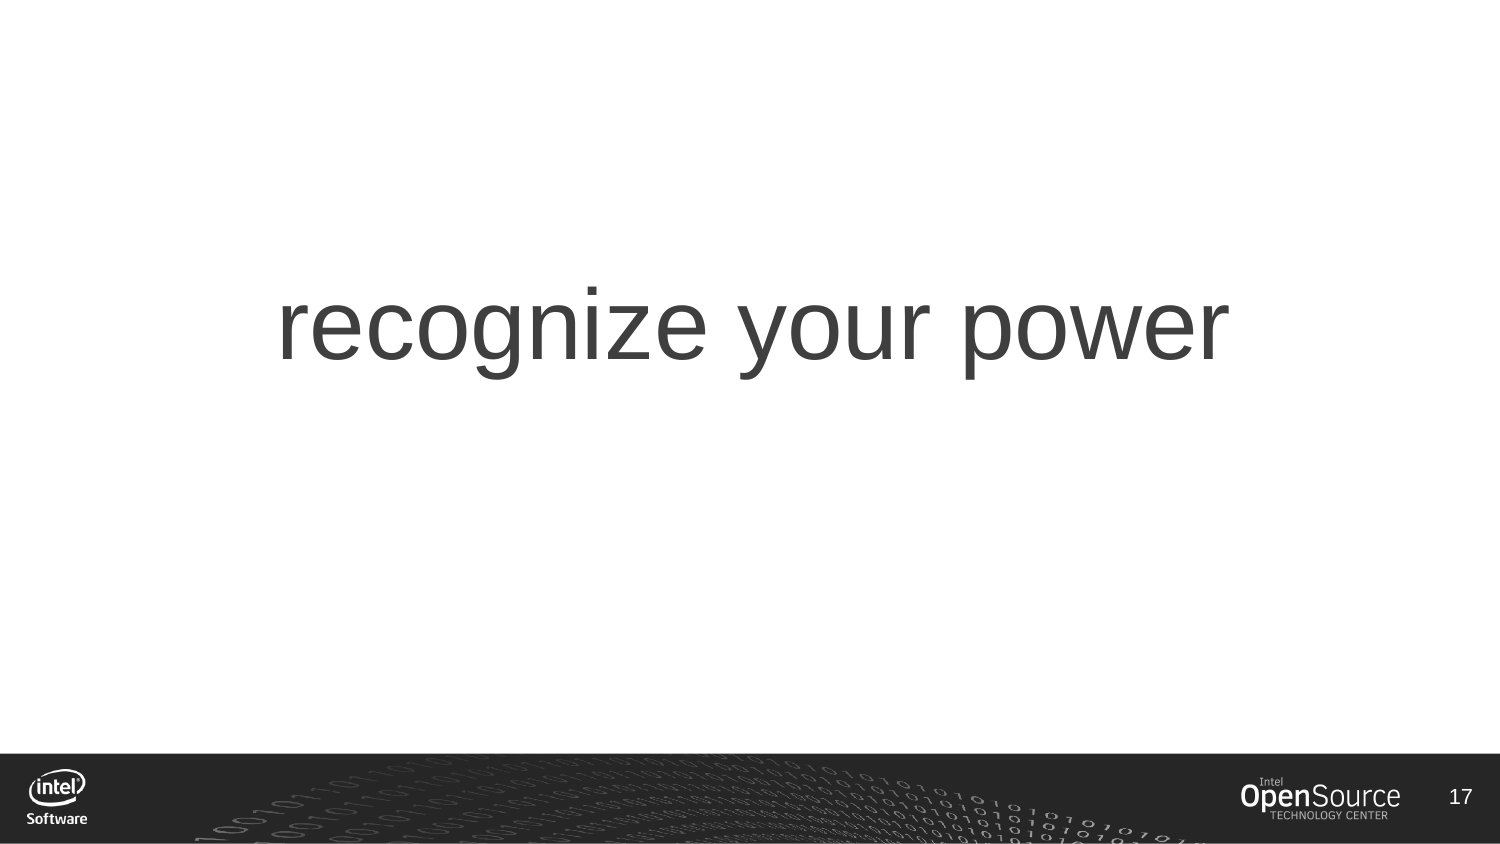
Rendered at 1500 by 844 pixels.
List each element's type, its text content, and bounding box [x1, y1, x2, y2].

picture [1220, 757, 1418, 839]
picture [27, 753, 87, 844]
title recognize your power [79, 259, 1430, 413]
